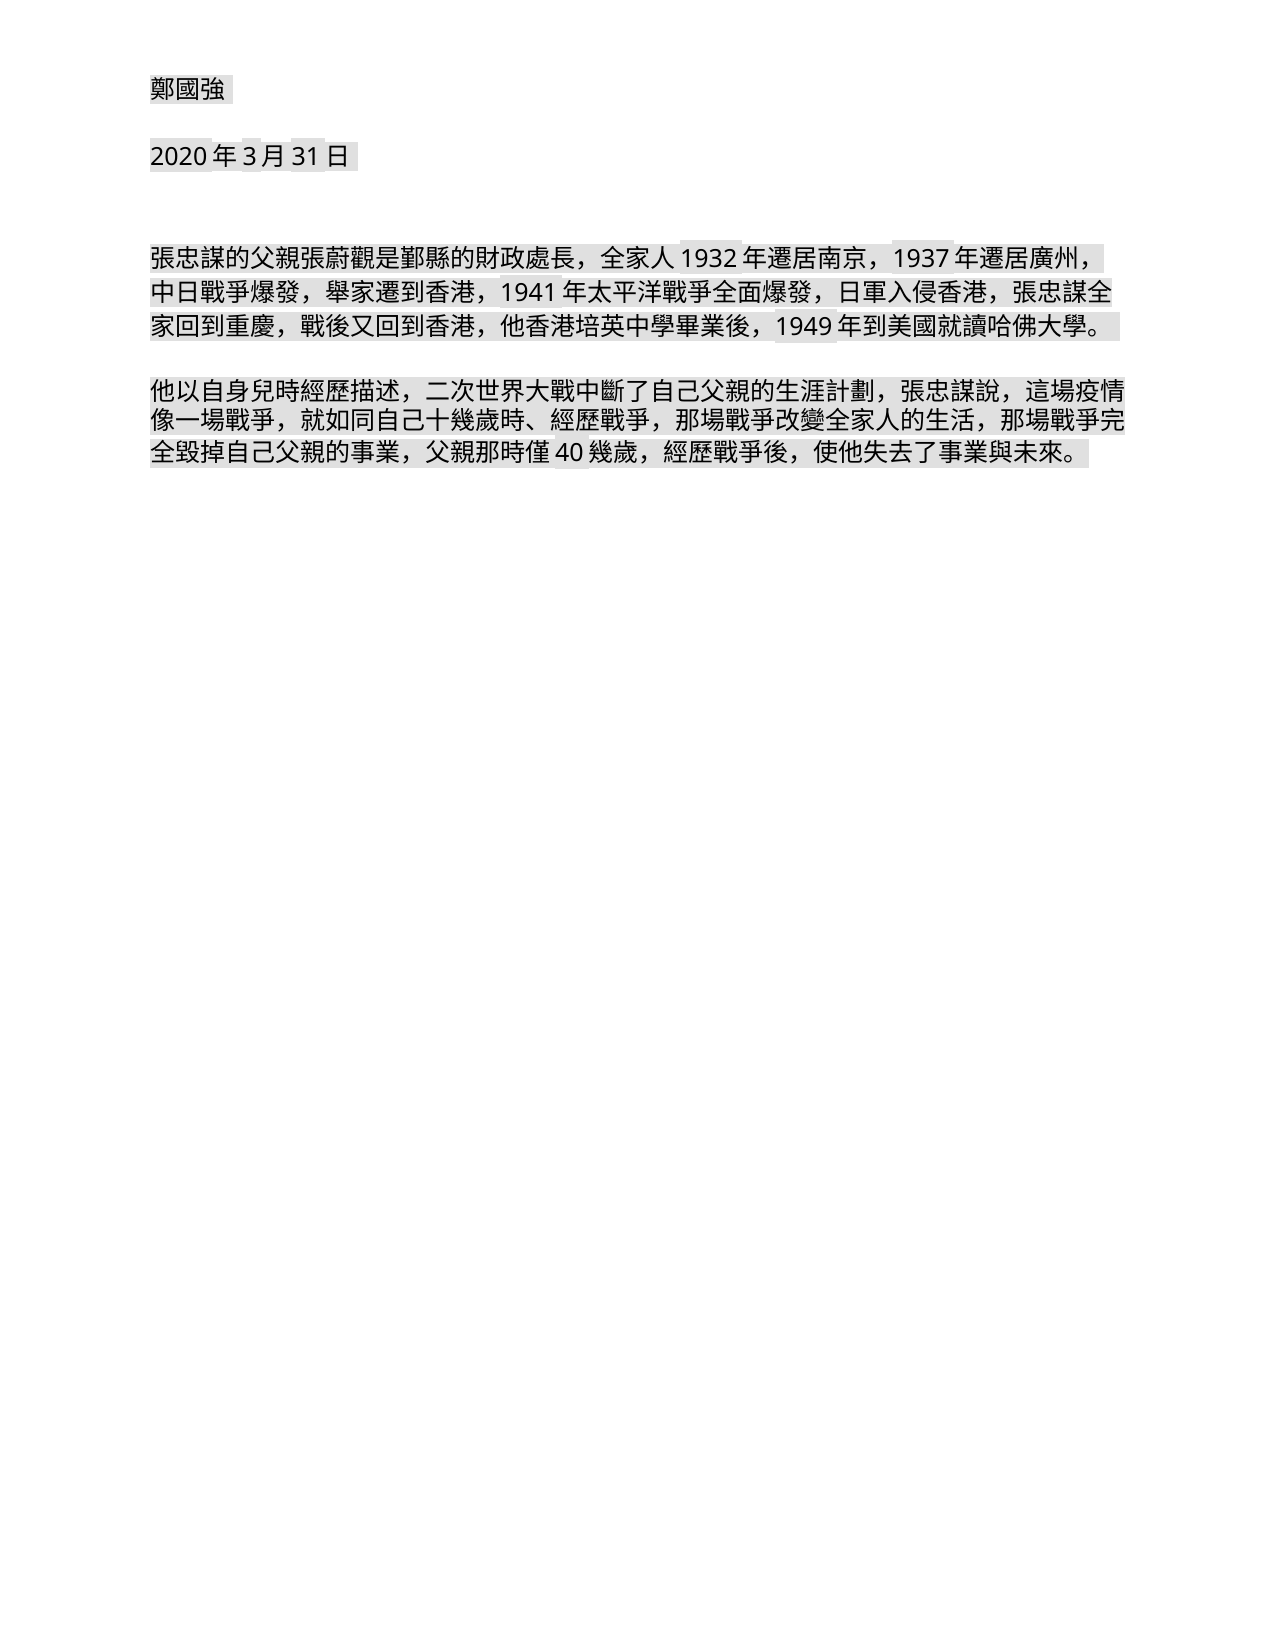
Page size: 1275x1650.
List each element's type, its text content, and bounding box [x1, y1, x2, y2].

text 鄭國強 2020年3月31日 張忠謀的父親張蔚觀是鄞縣的財政處長，全家人1932年遷居南京，1937年遷居廣州，中日戰爭爆發，舉家遷到香港，1941年太平洋戰爭全面爆發，日軍入侵香港，張忠謀全家回到重慶，戰後又回到香港，他香港培英中學畢業後，1949年到美國就讀哈佛大學。 他以自身兒時經歷描述，二次世界大戰中斷了自己父親的生涯計劃，張忠謀說，這場疫情像一場戰爭，就如同自己十幾歲時、經歷戰爭，那場戰爭改變全家人的生活，那場戰爭完全毀掉自己父親的事業，父親那時僅40幾歲，經歷戰爭後，使他失去了事業與未來。 [150, 75, 1125, 469]
